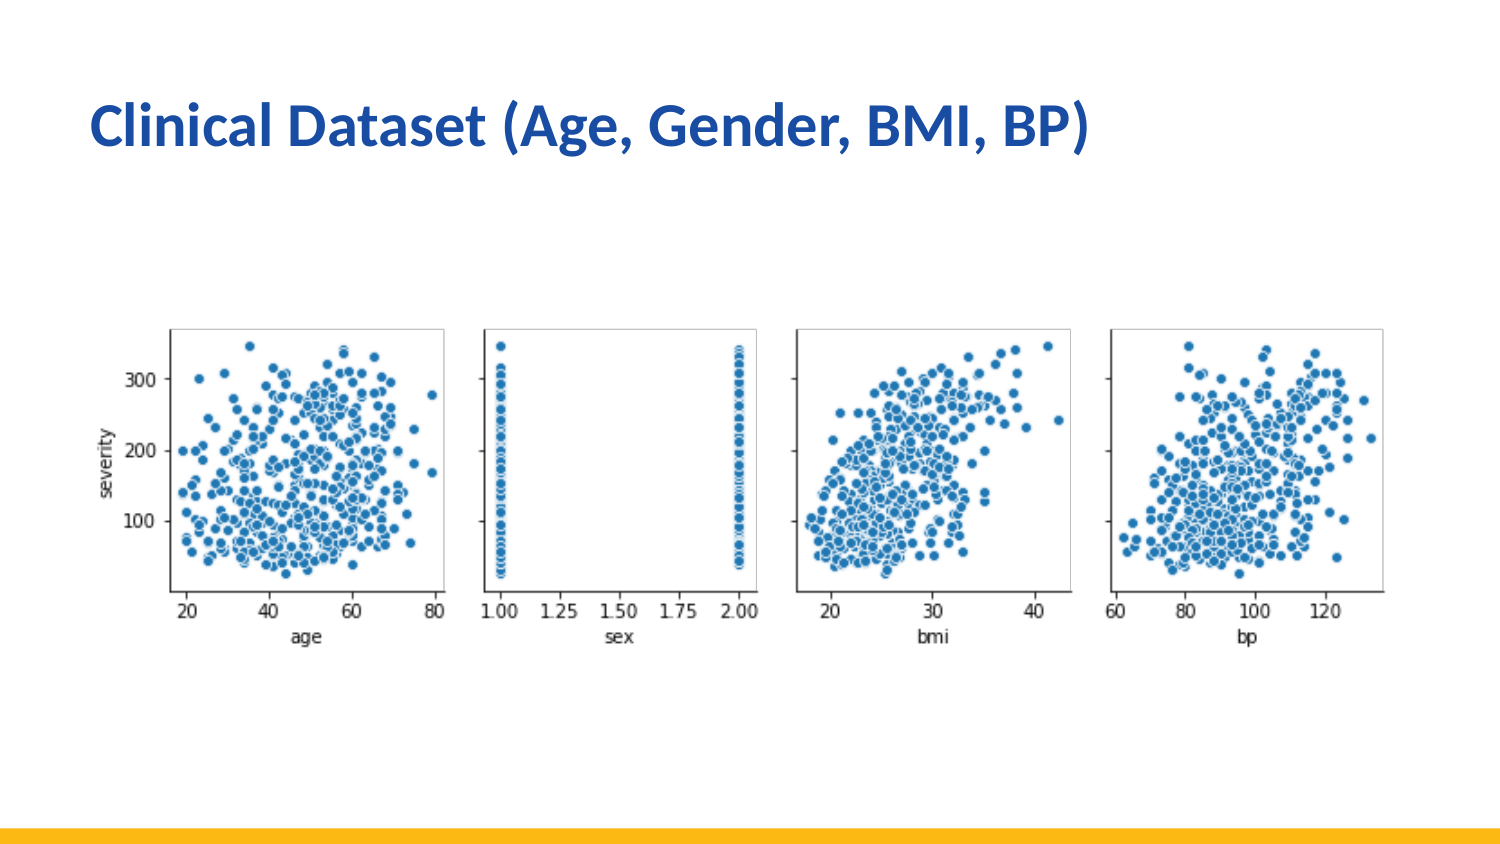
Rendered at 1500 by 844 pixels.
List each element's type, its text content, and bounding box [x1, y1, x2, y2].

picture [85, 317, 1396, 661]
title Clinical Dataset (Age, Gender, BMI, BP) [75, 0, 1425, 197]
